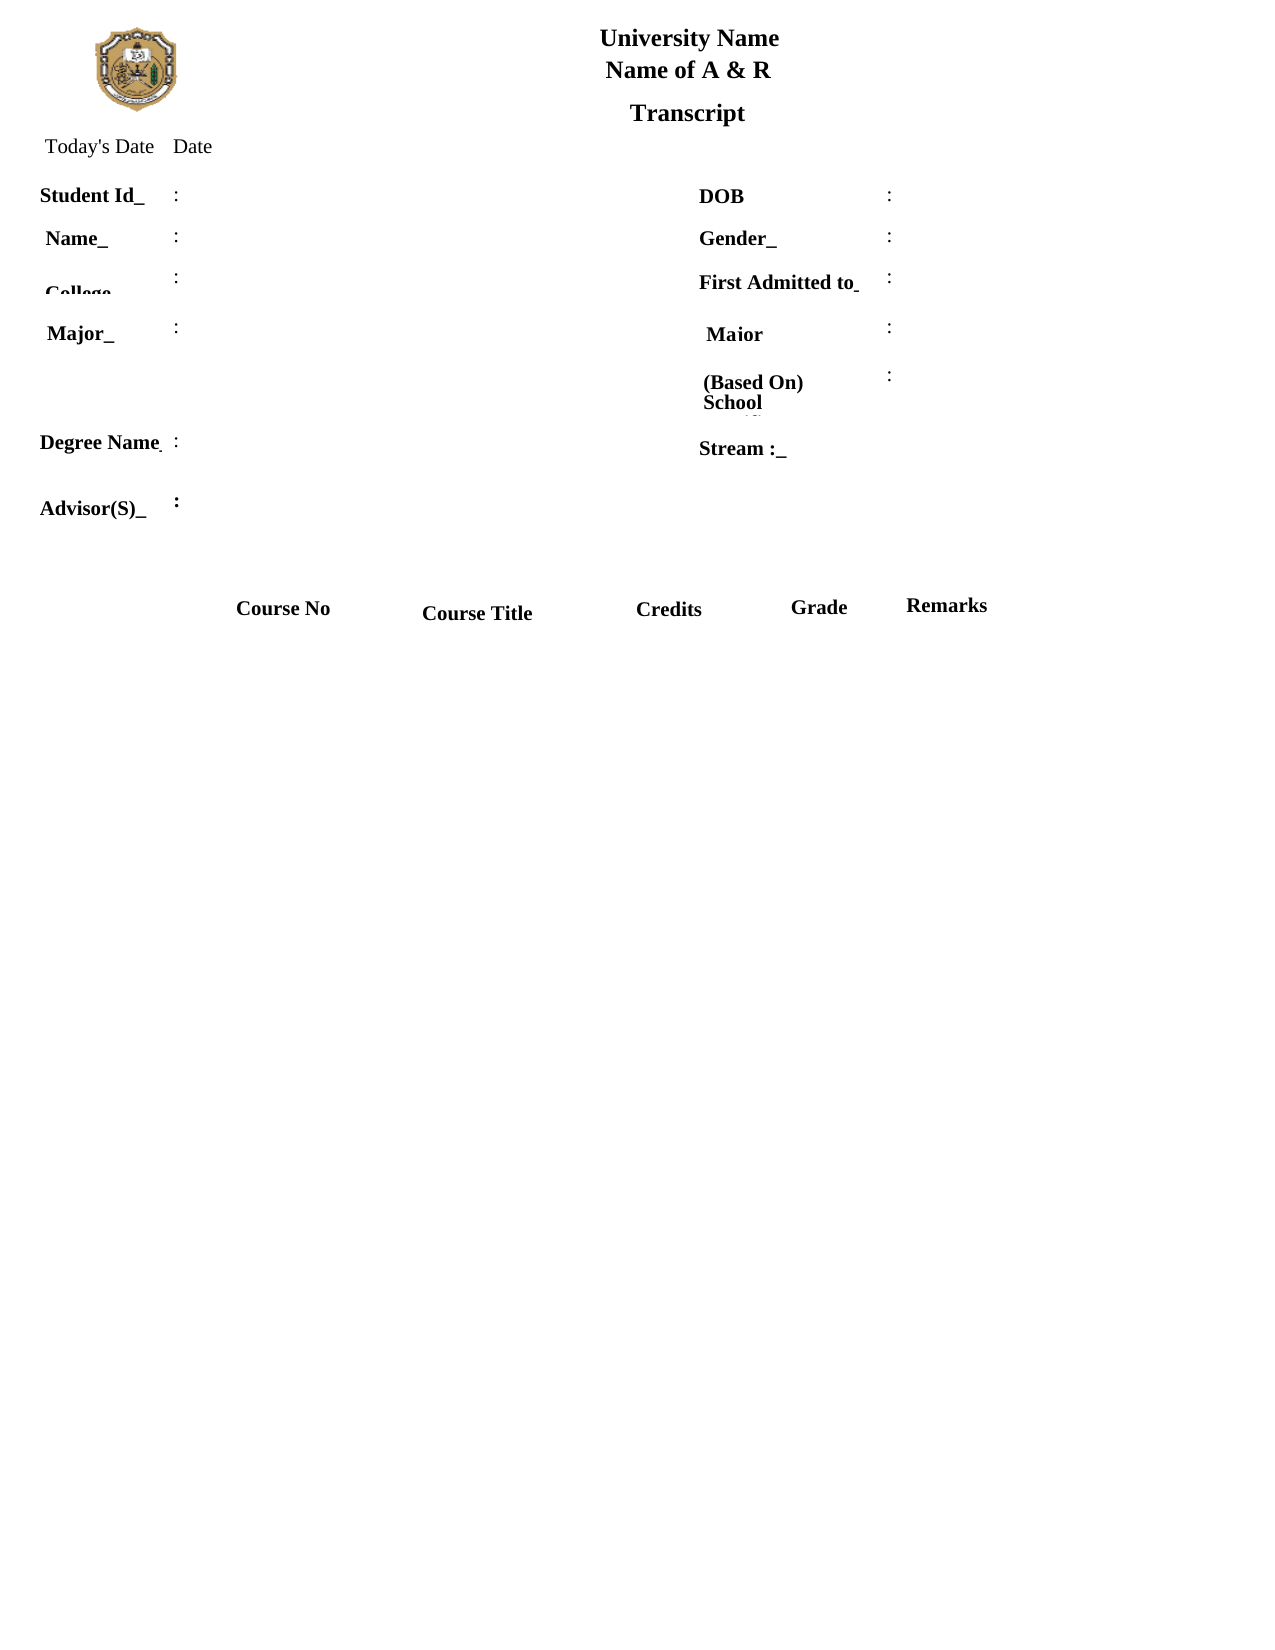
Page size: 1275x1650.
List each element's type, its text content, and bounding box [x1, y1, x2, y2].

table_cell [196, 217, 689, 258]
table_cell [906, 258, 1267, 309]
table_cell [689, 309, 881, 356]
table_header : [168, 176, 196, 217]
table_header [30, 176, 167, 217]
table_cell [30, 309, 167, 356]
table_cell : [168, 258, 196, 309]
table_cell : [168, 217, 196, 258]
table_cell [30, 483, 167, 590]
table_cell [30, 356, 167, 423]
table_cell [906, 309, 1267, 356]
table_header [689, 176, 881, 217]
table_cell [30, 217, 167, 258]
picture [94, 25, 179, 114]
table_header [196, 176, 689, 217]
table_cell [196, 423, 689, 483]
table_cell : [168, 309, 196, 356]
table_cell : [881, 309, 906, 356]
table_cell [906, 423, 1267, 483]
table_cell [881, 423, 906, 483]
table_cell [30, 423, 167, 483]
table_cell [689, 217, 881, 258]
table_cell : [881, 258, 906, 309]
table_cell : [168, 483, 196, 590]
table_cell [196, 483, 689, 590]
table_cell [906, 356, 1267, 423]
table_cell [689, 356, 881, 423]
table_header : [881, 176, 906, 217]
table_cell [196, 309, 689, 356]
table_cell : [881, 356, 906, 423]
table_cell [689, 483, 881, 590]
table_cell [906, 483, 1267, 590]
table_cell [689, 423, 881, 483]
table_cell : [881, 217, 906, 258]
table_cell [168, 356, 196, 423]
table_cell [906, 217, 1267, 258]
table_cell [30, 258, 167, 309]
table_cell [689, 258, 881, 309]
table_cell : [168, 423, 196, 483]
table_cell [196, 356, 689, 423]
table_cell [881, 483, 906, 590]
table_cell [196, 258, 689, 309]
table_header [906, 176, 1267, 217]
